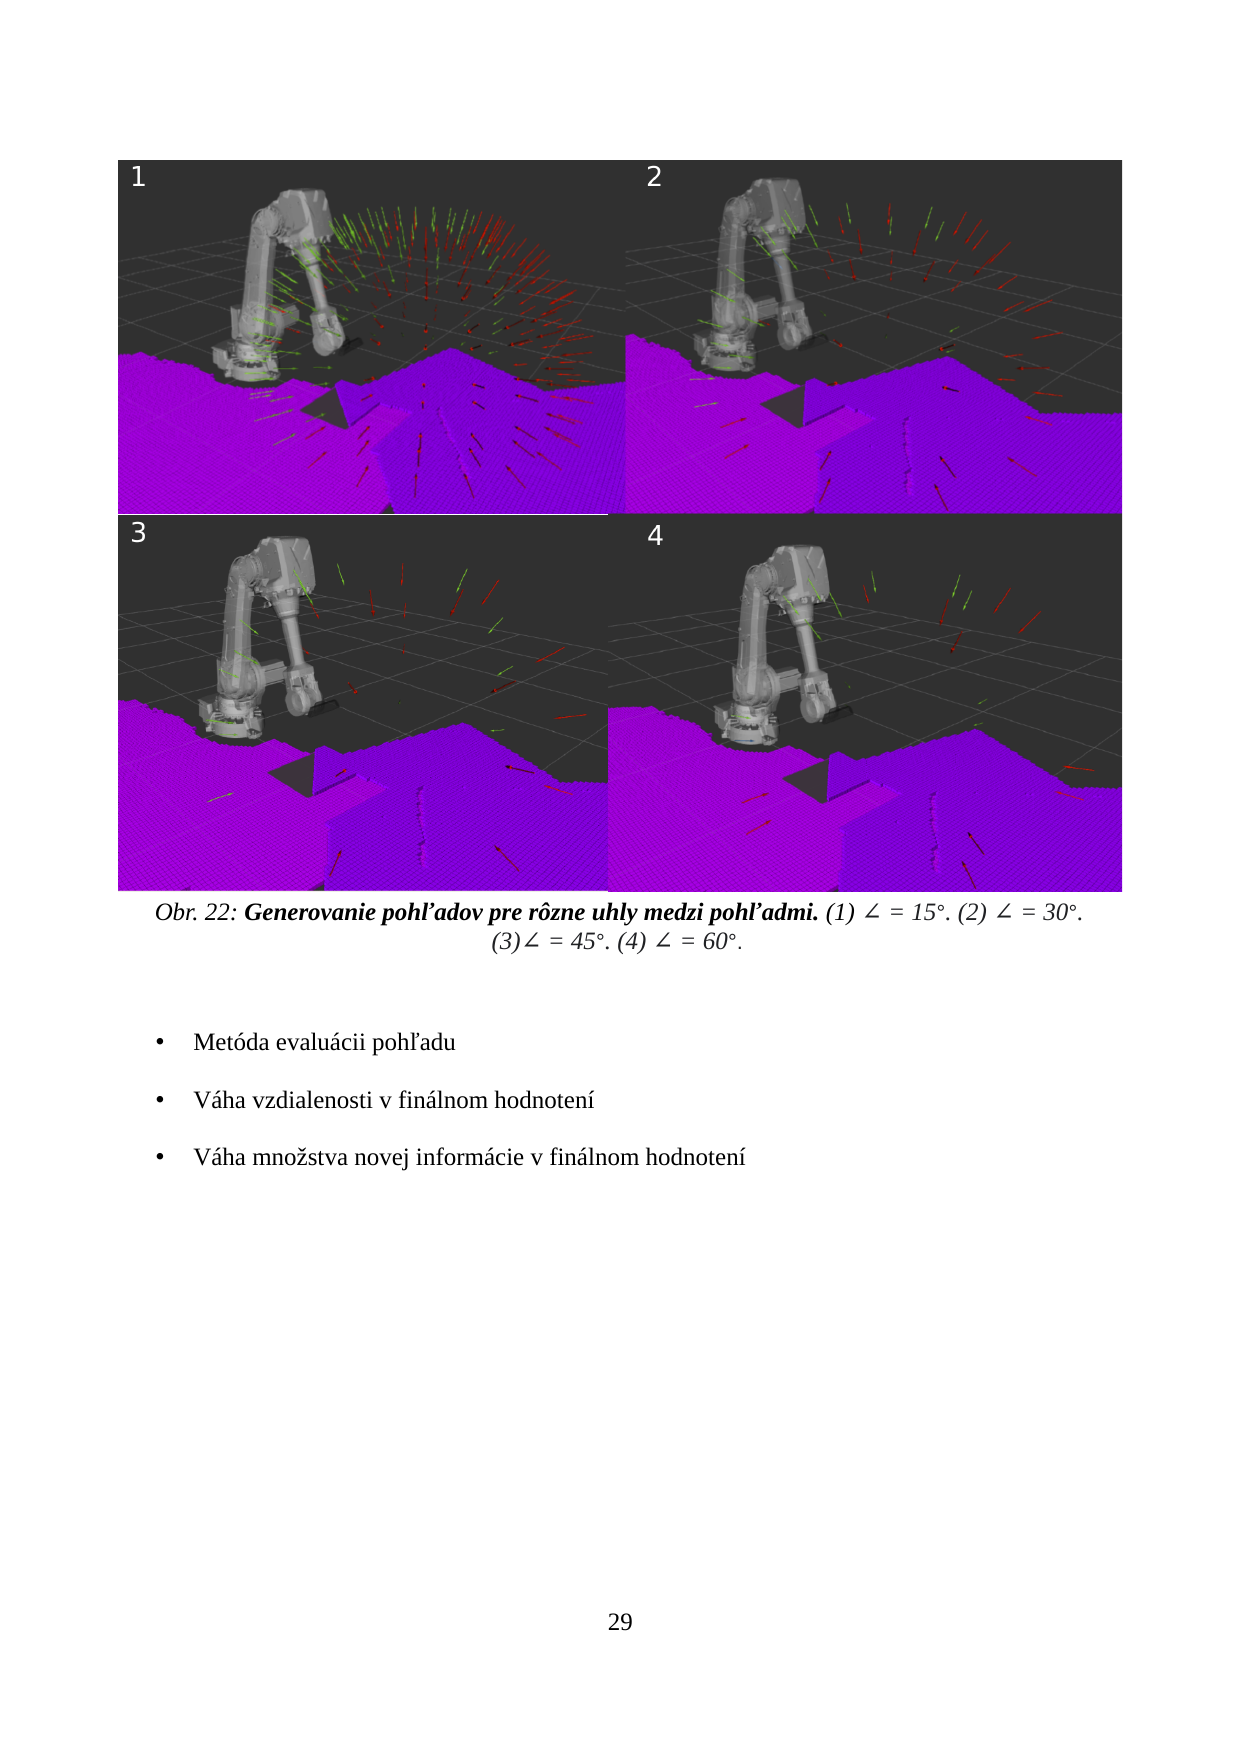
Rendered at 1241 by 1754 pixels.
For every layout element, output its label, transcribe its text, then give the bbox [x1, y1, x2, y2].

picture [118, 160, 1123, 892]
list Váha vzdialenosti v finálnom hodnotení [156, 1085, 1122, 1113]
text Obr. 22: Generovanie pohľadov pre rôzne uhly medzi pohľadmi. (1) ∠ = 15°. (2) ∠ = 30°. (3)∠ = 45°. (4) ∠ = 60°. [118, 892, 1122, 955]
list Váha množstva novej informácie v finálnom hodnotení [156, 1142, 1122, 1171]
list Metóda evaluácii pohľadu [156, 1027, 1122, 1056]
